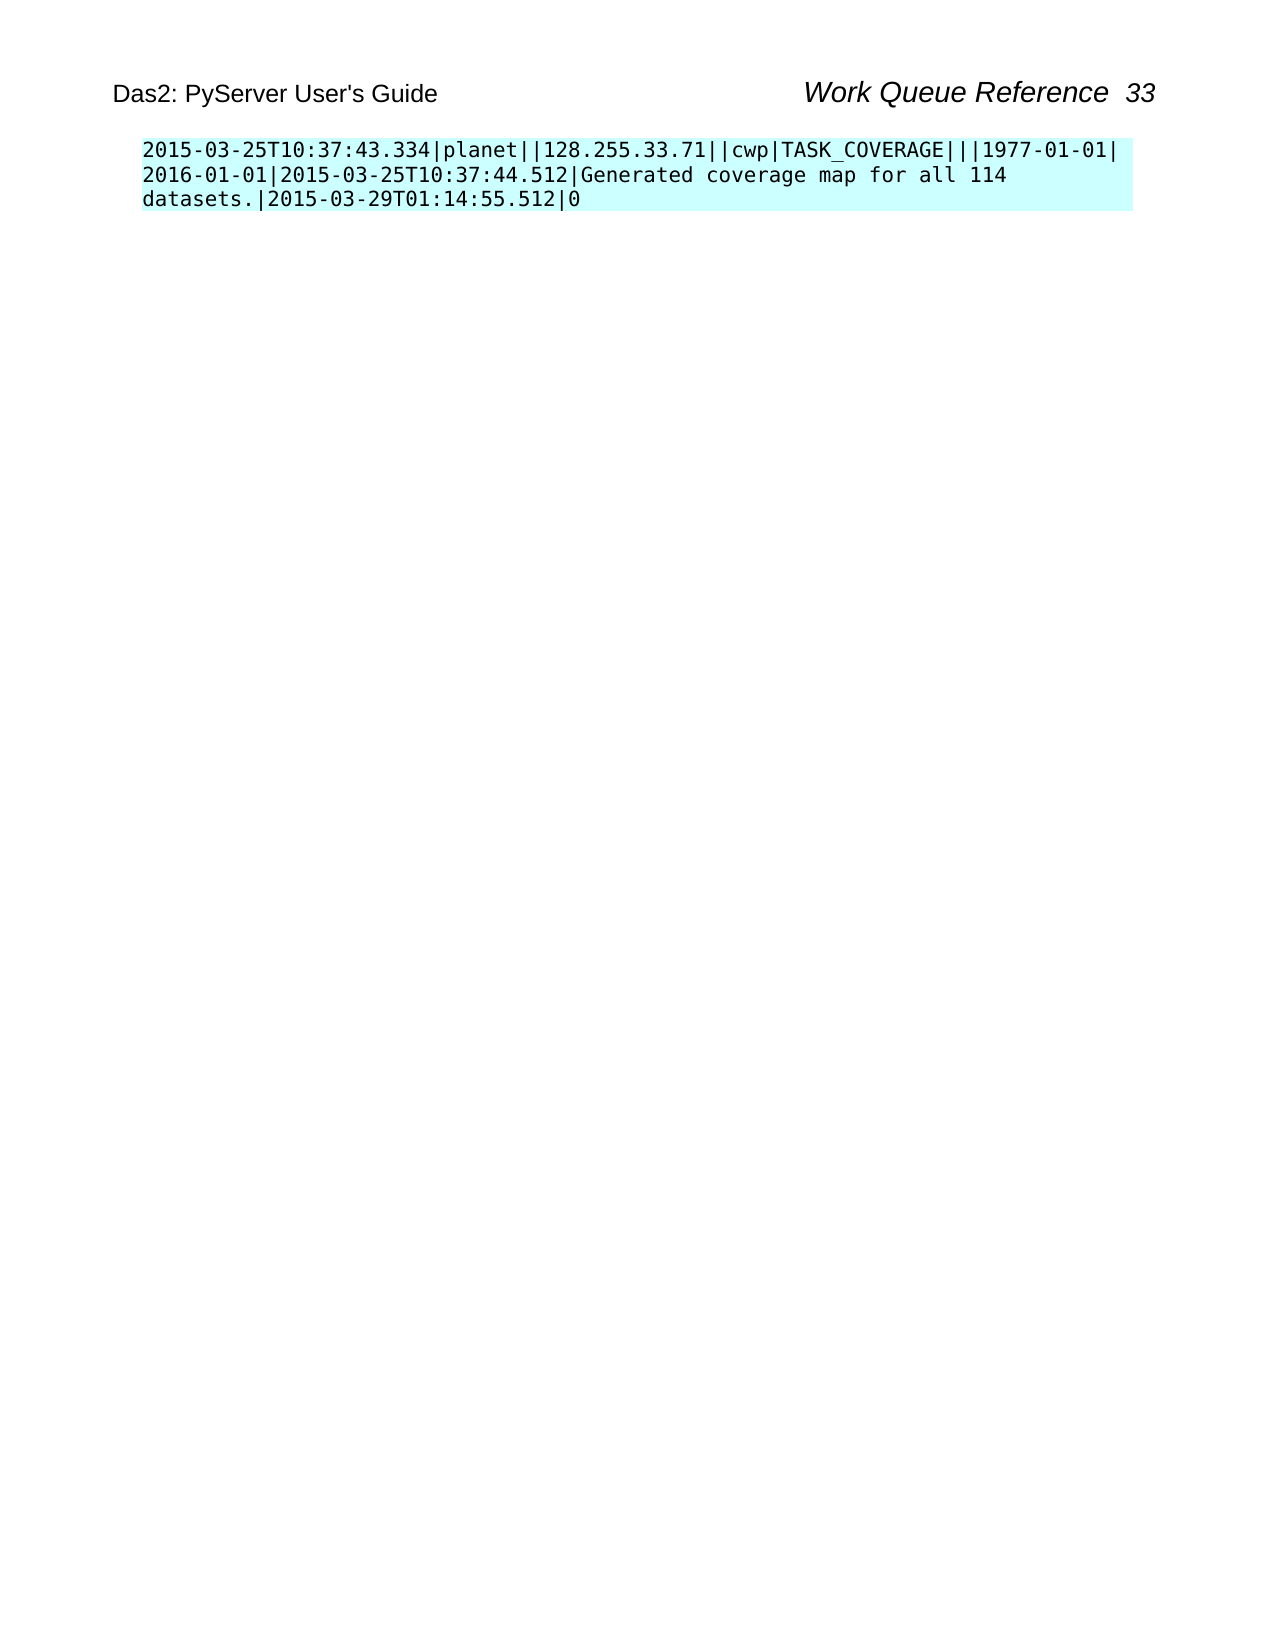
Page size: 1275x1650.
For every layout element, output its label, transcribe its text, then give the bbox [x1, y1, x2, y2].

text 2015-03-25T10:37:43.334|planet||128.255.33.71||cwp|TASK_COVERAGE|||1977-01-01|2016-01-01|2015-03-25T10:37:44.512|Generated coverage map for all 114 datasets.|2015-03-29T01:14:55.512|0 [142, 138, 1133, 211]
